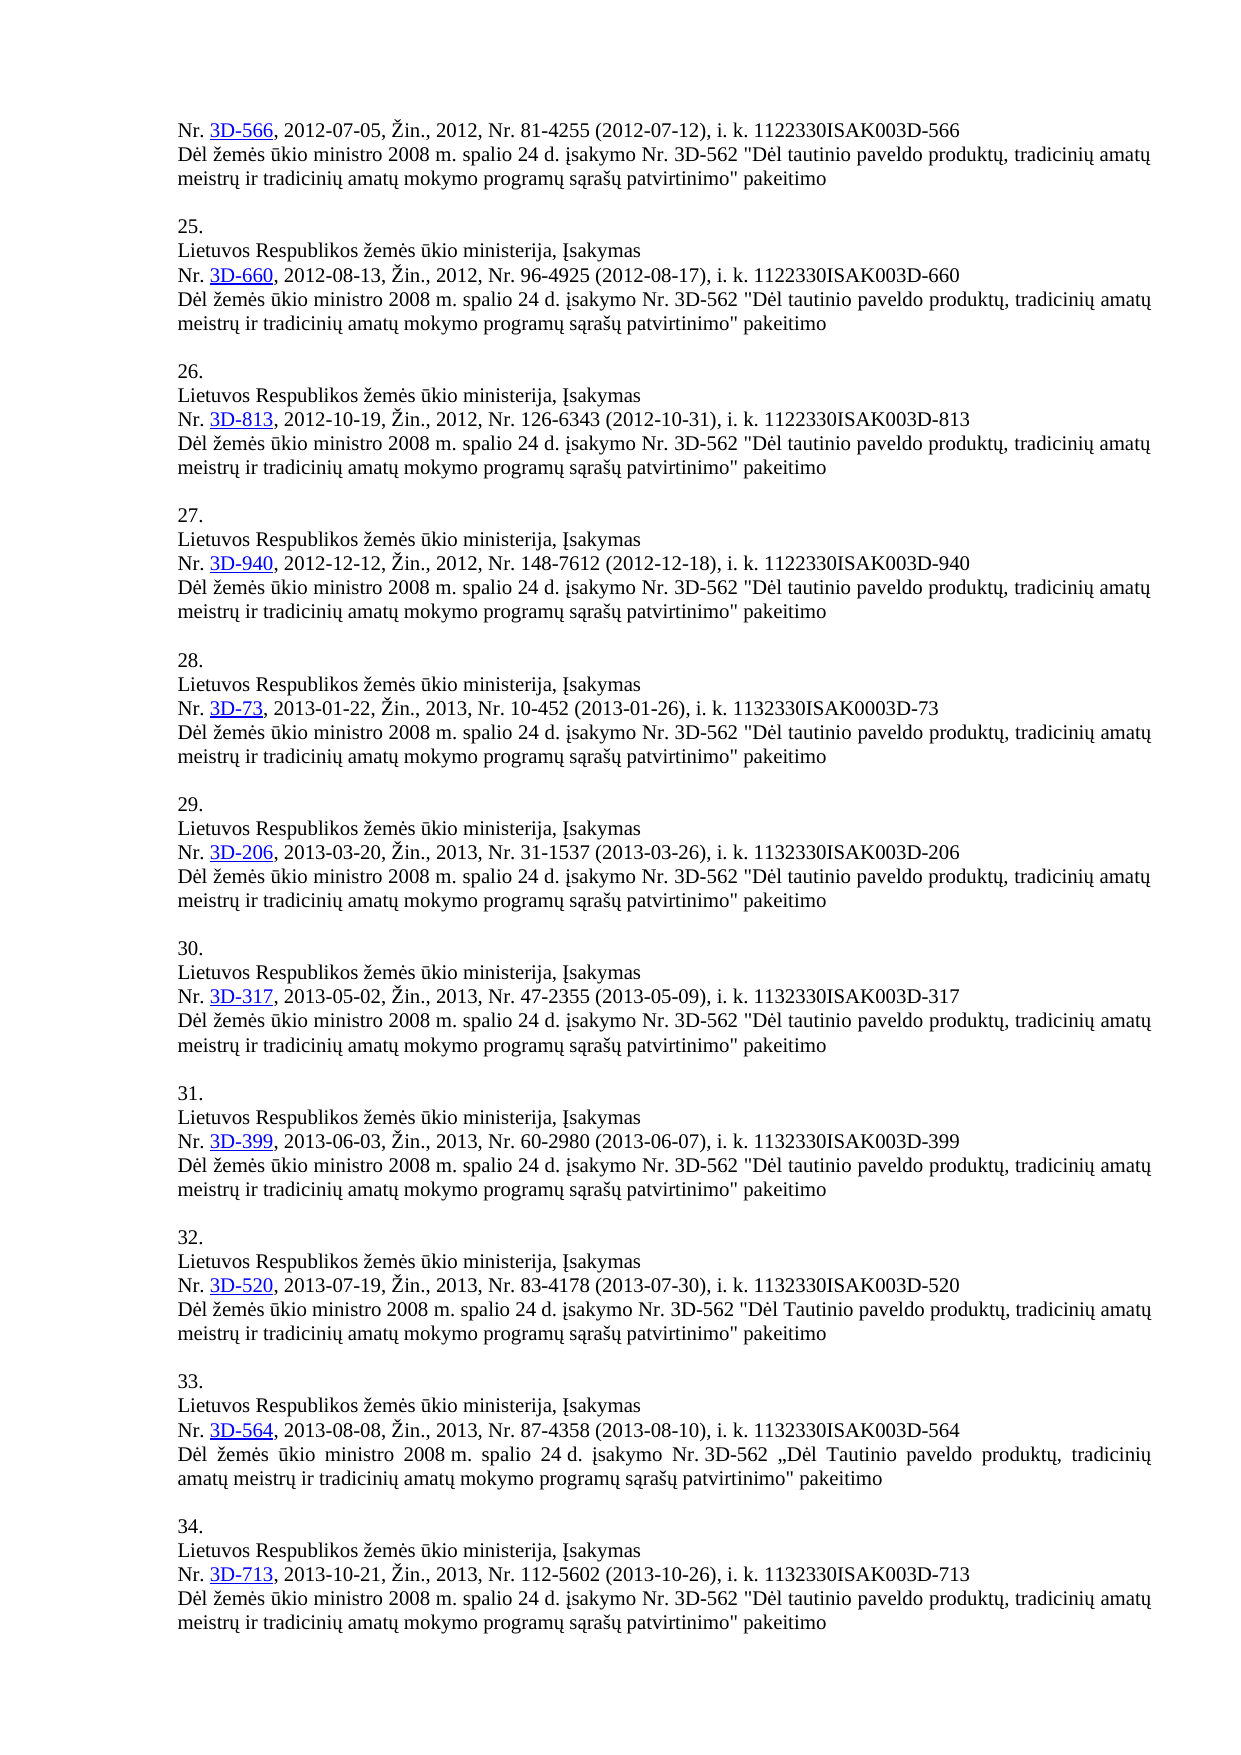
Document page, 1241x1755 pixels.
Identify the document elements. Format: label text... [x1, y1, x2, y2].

text Lietuvos Respublikos žemės ūkio ministerija, Įsakymas [177, 1105, 1152, 1129]
text 27. [177, 503, 1152, 527]
text Nr. 3D-660, 2012-08-13, Žin., 2012, Nr. 96-4925 (2012-08-17), i. k. 1122330ISAK003D-660 [177, 262, 1152, 287]
text Dėl žemės ūkio ministro 2008 m. spalio 24 d. įsakymo Nr. 3D-562 "Dėl Tautinio paveldo produktų, tradicinių amatų meistrų ir tradicinių amatų mokymo programų sąrašų patvirtinimo" pakeitimo [177, 1297, 1152, 1345]
text 32. [177, 1225, 1152, 1249]
text Dėl žemės ūkio ministro 2008 m. spalio 24 d. įsakymo Nr. 3D-562 "Dėl tautinio paveldo produktų, tradicinių amatų meistrų ir tradicinių amatų mokymo programų sąrašų patvirtinimo" pakeitimo [177, 1008, 1152, 1057]
text Dėl žemės ūkio ministro 2008 m. spalio 24 d. įsakymo Nr. 3D-562 "Dėl tautinio paveldo produktų, tradicinių amatų meistrų ir tradicinių amatų mokymo programų sąrašų patvirtinimo" pakeitimo [177, 142, 1152, 190]
text Nr. 3D-940, 2012-12-12, Žin., 2012, Nr. 148-7612 (2012-12-18), i. k. 1122330ISAK003D-940 [177, 551, 1152, 575]
text Lietuvos Respublikos žemės ūkio ministerija, Įsakymas [177, 527, 1152, 551]
text Nr. 3D-566, 2012-07-05, Žin., 2012, Nr. 81-4255 (2012-07-12), i. k. 1122330ISAK003D-566 [177, 118, 1152, 142]
text Nr. 3D-713, 2013-10-21, Žin., 2013, Nr. 112-5602 (2013-10-26), i. k. 1132330ISAK003D-713 [177, 1562, 1152, 1586]
text Dėl žemės ūkio ministro 2008 m. spalio 24 d. įsakymo Nr. 3D-562 "Dėl tautinio paveldo produktų, tradicinių amatų meistrų ir tradicinių amatų mokymo programų sąrašų patvirtinimo" pakeitimo [177, 1586, 1152, 1634]
text 33. [177, 1369, 1152, 1393]
text Lietuvos Respublikos žemės ūkio ministerija, Įsakymas [177, 238, 1152, 262]
text Nr. 3D-813, 2012-10-19, Žin., 2012, Nr. 126-6343 (2012-10-31), i. k. 1122330ISAK003D-813 [177, 407, 1152, 431]
text Dėl žemės ūkio ministro 2008 m. spalio 24 d. įsakymo Nr. 3D-562 "Dėl tautinio paveldo produktų, tradicinių amatų meistrų ir tradicinių amatų mokymo programų sąrašų patvirtinimo" pakeitimo [177, 1153, 1152, 1201]
text 29. [177, 792, 1152, 816]
text Dėl žemės ūkio ministro 2008 m. spalio 24 d. įsakymo Nr. 3D-562 "Dėl tautinio paveldo produktų, tradicinių amatų meistrų ir tradicinių amatų mokymo programų sąrašų patvirtinimo" pakeitimo [177, 575, 1152, 623]
text Nr. 3D-73, 2013-01-22, Žin., 2013, Nr. 10-452 (2013-01-26), i. k. 1132330ISAK0003D-73 [177, 696, 1152, 720]
text Nr. 3D-399, 2013-06-03, Žin., 2013, Nr. 60-2980 (2013-06-07), i. k. 1132330ISAK003D-399 [177, 1129, 1152, 1153]
text Lietuvos Respublikos žemės ūkio ministerija, Įsakymas [177, 383, 1152, 407]
text 26. [177, 359, 1152, 383]
text Dėl žemės ūkio ministro 2008 m. spalio 24 d. įsakymo Nr. 3D-562 "Dėl tautinio paveldo produktų, tradicinių amatų meistrų ir tradicinių amatų mokymo programų sąrašų patvirtinimo" pakeitimo [177, 720, 1152, 768]
text Lietuvos Respublikos žemės ūkio ministerija, Įsakymas [177, 1538, 1152, 1562]
text Lietuvos Respublikos žemės ūkio ministerija, Įsakymas [177, 1249, 1152, 1273]
text 34. [177, 1514, 1152, 1538]
text Nr. 3D-520, 2013-07-19, Žin., 2013, Nr. 83-4178 (2013-07-30), i. k. 1132330ISAK003D-520 [177, 1273, 1152, 1297]
text Lietuvos Respublikos žemės ūkio ministerija, Įsakymas [177, 960, 1152, 984]
text Nr. 3D-206, 2013-03-20, Žin., 2013, Nr. 31-1537 (2013-03-26), i. k. 1132330ISAK003D-206 [177, 840, 1152, 864]
text Dėl žemės ūkio ministro 2008 m. spalio 24 d. įsakymo Nr. 3D-562 "Dėl tautinio paveldo produktų, tradicinių amatų meistrų ir tradicinių amatų mokymo programų sąrašų patvirtinimo" pakeitimo [177, 287, 1152, 335]
text Dėl žemės ūkio ministro 2008 m. spalio 24 d. įsakymo Nr. 3D-562 "Dėl tautinio paveldo produktų, tradicinių amatų meistrų ir tradicinių amatų mokymo programų sąrašų patvirtinimo" pakeitimo [177, 431, 1152, 479]
text Nr. 3D-564, 2013-08-08, Žin., 2013, Nr. 87-4358 (2013-08-10), i. k. 1132330ISAK003D-564 [177, 1417, 1152, 1442]
text Nr. 3D-317, 2013-05-02, Žin., 2013, Nr. 47-2355 (2013-05-09), i. k. 1132330ISAK003D-317 [177, 984, 1152, 1008]
text 28. [177, 647, 1152, 672]
text 31. [177, 1081, 1152, 1105]
text Lietuvos Respublikos žemės ūkio ministerija, Įsakymas [177, 1393, 1152, 1417]
text 30. [177, 936, 1152, 960]
text Lietuvos Respublikos žemės ūkio ministerija, Įsakymas [177, 816, 1152, 840]
text 25. [177, 214, 1152, 238]
text Dėl žemės ūkio ministro 2008 m. spalio 24 d. įsakymo Nr. 3D-562 „Dėl Tautinio paveldo produktų, tradicinių amatų meistrų ir tradicinių amatų mokymo programų sąrašų patvirtinimo" pakeitimo [177, 1442, 1152, 1490]
text Dėl žemės ūkio ministro 2008 m. spalio 24 d. įsakymo Nr. 3D-562 "Dėl tautinio paveldo produktų, tradicinių amatų meistrų ir tradicinių amatų mokymo programų sąrašų patvirtinimo" pakeitimo [177, 864, 1152, 912]
text Lietuvos Respublikos žemės ūkio ministerija, Įsakymas [177, 672, 1152, 696]
